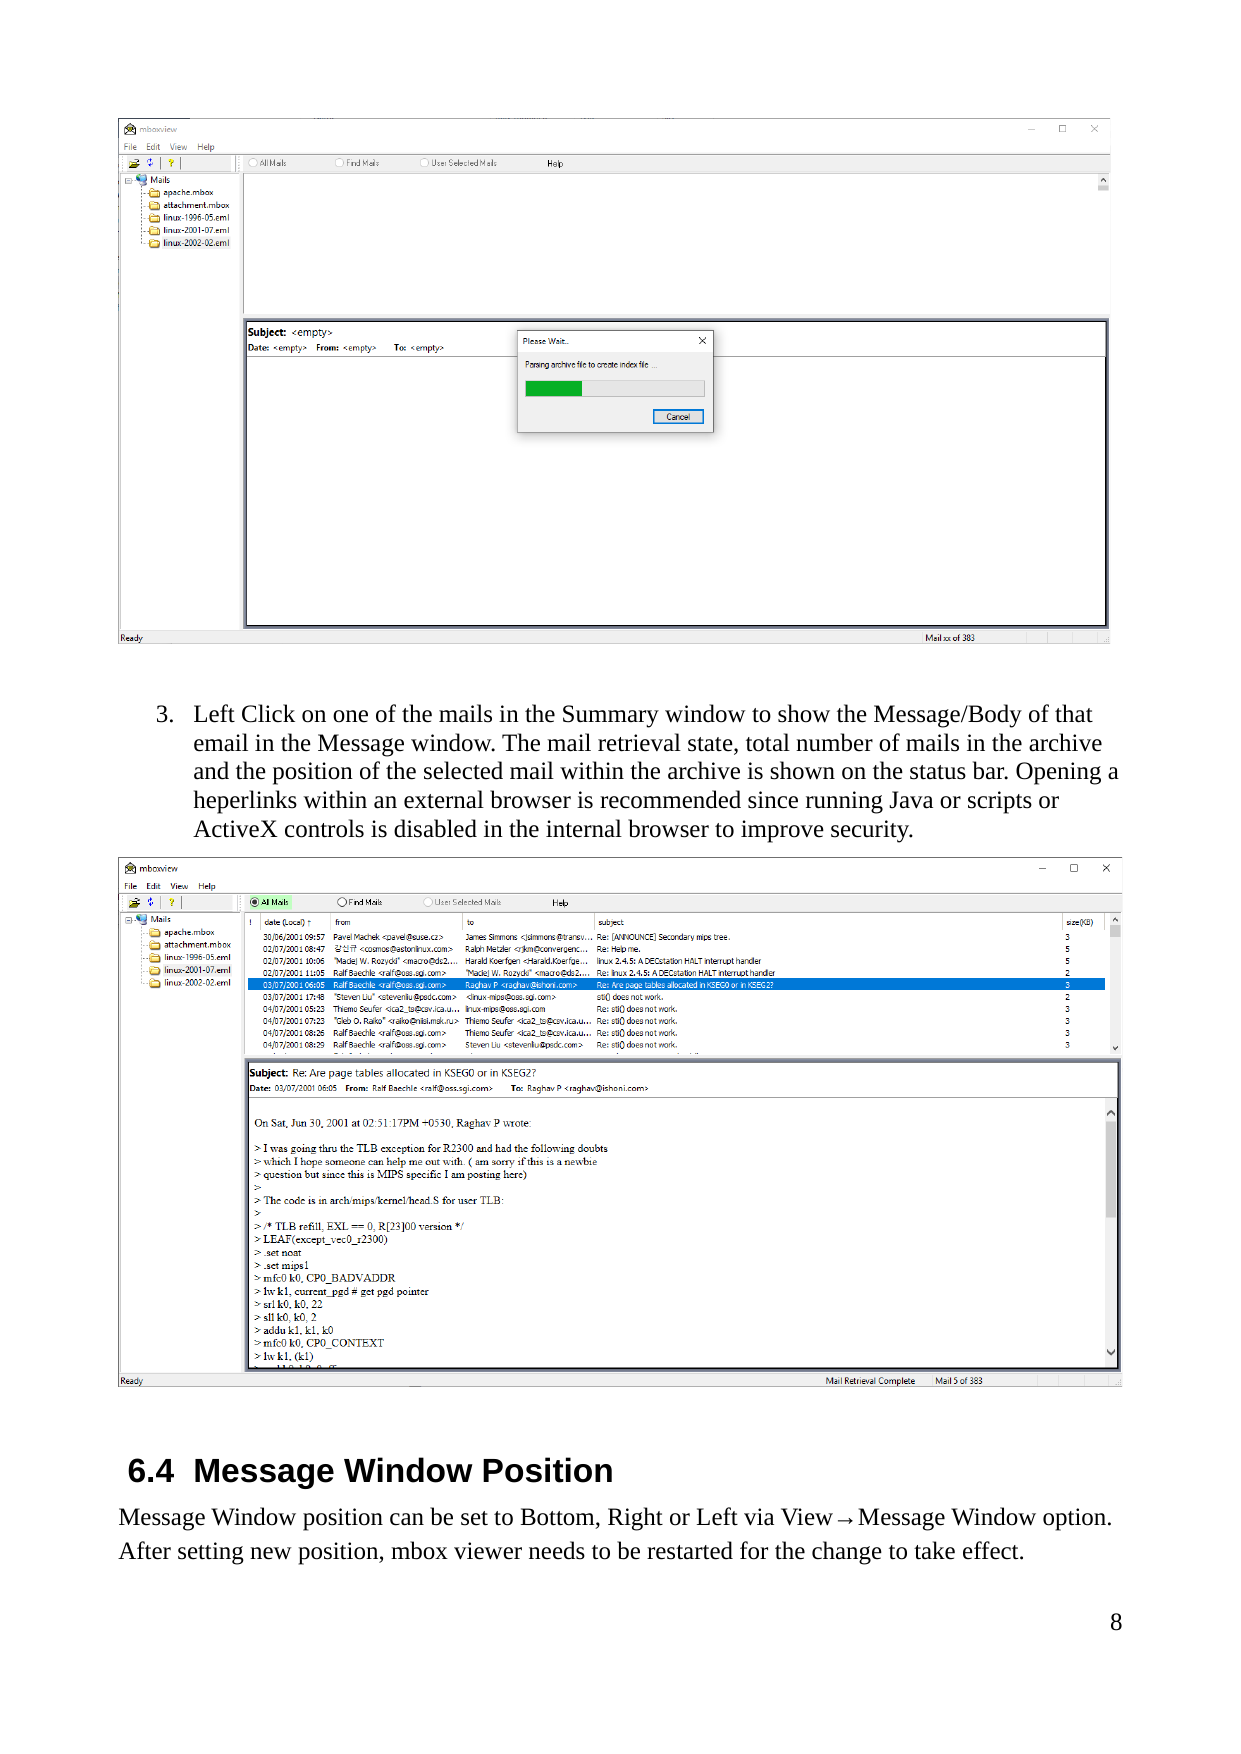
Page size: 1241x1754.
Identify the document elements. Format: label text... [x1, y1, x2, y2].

text Message Window position can be set to Bottom, Right or Left via View→Message Window option. After setting new position, mbox viewer needs to be restarted for the change to take effect. [118, 1502, 1122, 1565]
picture [118, 118, 1111, 644]
list Left Click on one of the mails in the Summary window to show the Message/Body of that email in the Message window. The mail retrieval state, total number of mails in the archive and the position of the selected mail within the archive is shown on the status bar. Opening a heperlinks within an external browser is recommended since running Java or scripts or ActiveX controls is disabled in the internal browser to improve security. [156, 699, 1122, 843]
picture [118, 857, 1123, 1387]
subtitle Message Window Position [118, 1451, 1122, 1489]
